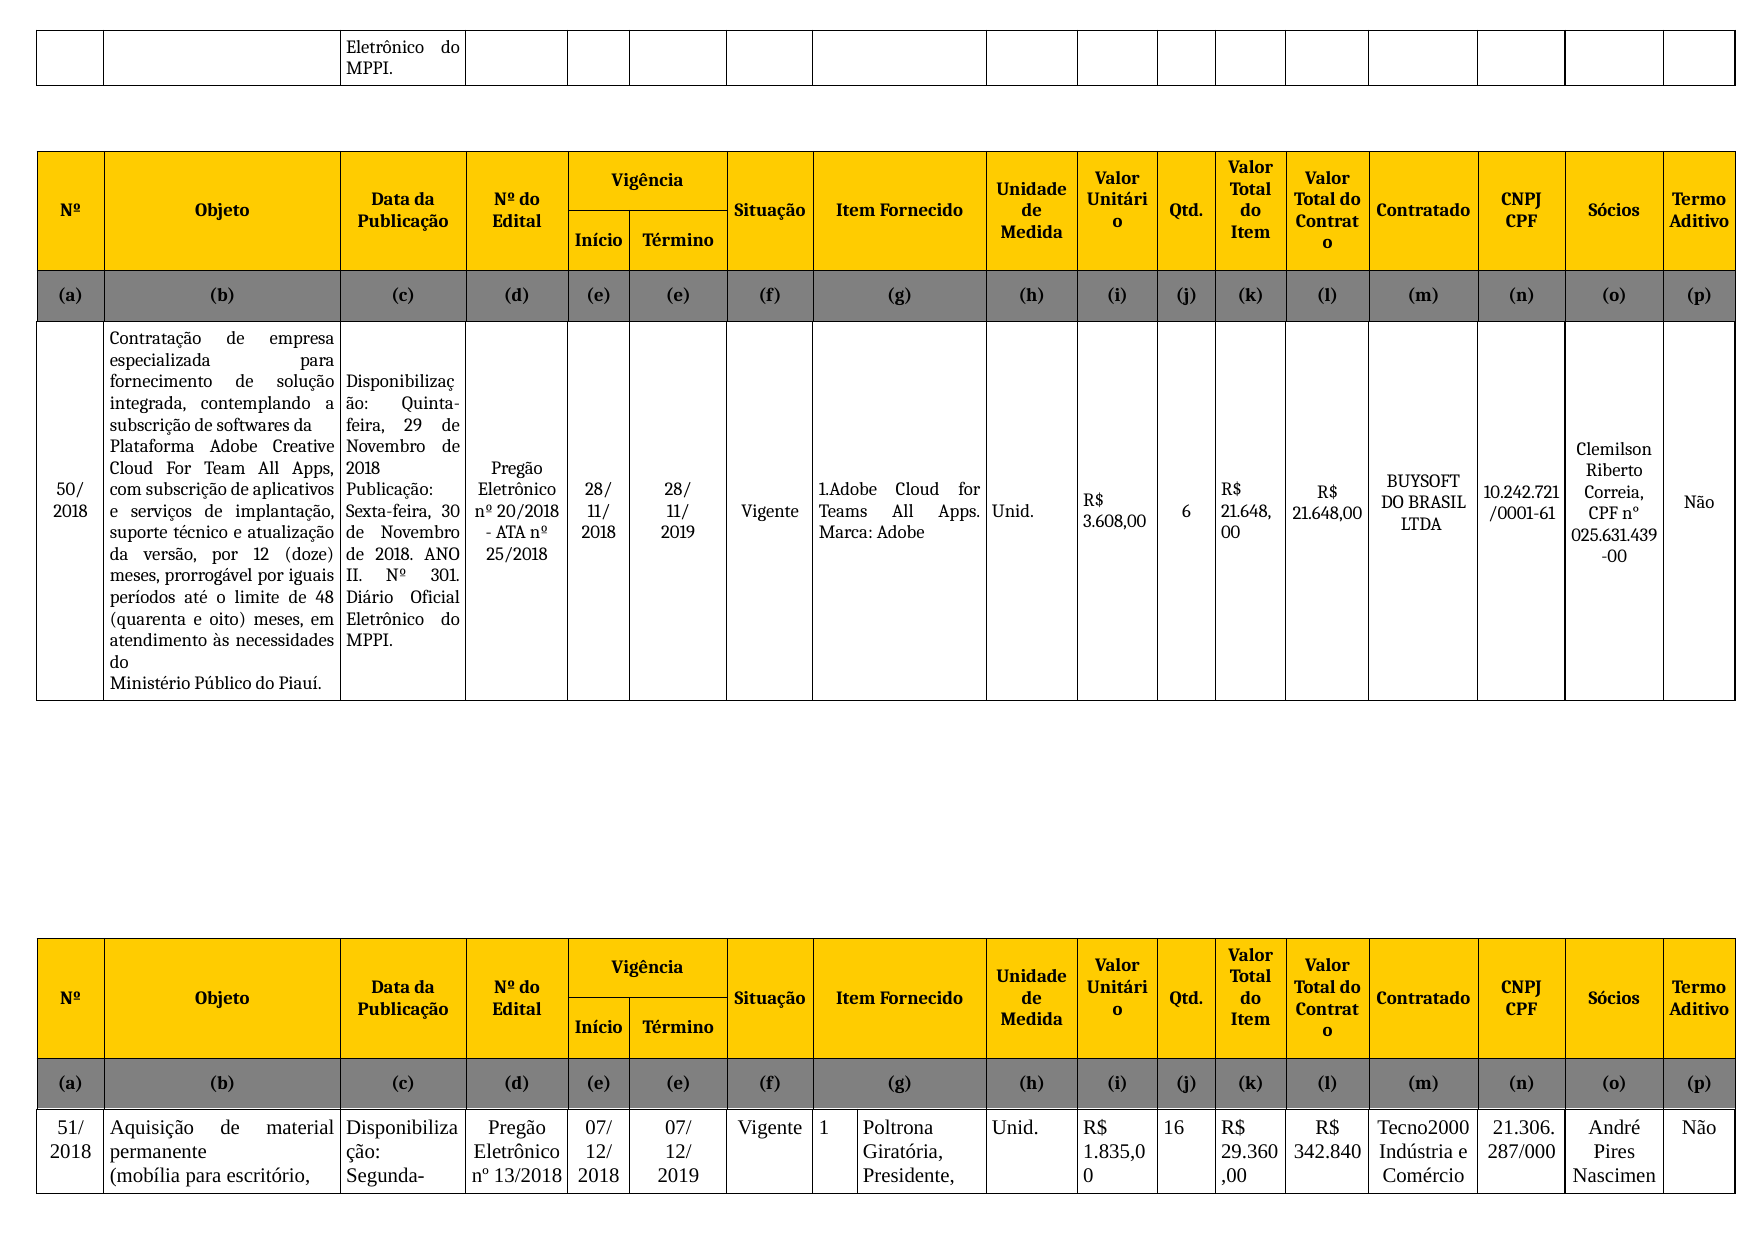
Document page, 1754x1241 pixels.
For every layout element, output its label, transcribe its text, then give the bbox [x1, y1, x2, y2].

table_header Valor Total do Contrato [1287, 152, 1369, 270]
table_cell Disponibilização: Quinta-feira, 29 de Novembro de 2018 Publicação: Sexta-feira, 30 de Novembro de 2018. ANO II. Nº 301. Diário Oficial Eletrônico do MPPI. [341, 322, 465, 700]
table_cell R$ 29.360,00 [1216, 1110, 1285, 1193]
table_cell Não [1664, 322, 1734, 700]
table_cell [37, 31, 103, 85]
table_cell Não [1664, 1110, 1734, 1193]
table_header Situação [728, 152, 813, 270]
table_header Item Fornecido [814, 939, 986, 1058]
table_cell R$ 21.648,00 [1286, 322, 1368, 700]
table_header Objeto [105, 939, 340, 1058]
table_cell [1478, 31, 1564, 85]
table_cell (n) [1479, 271, 1565, 321]
table_cell (m) [1370, 1059, 1478, 1108]
table_cell (b) [105, 271, 340, 321]
table_cell (j) [1158, 271, 1215, 321]
table_cell (m) [1370, 271, 1478, 321]
table_cell Unid. [987, 1110, 1077, 1193]
table_cell (f) [728, 271, 813, 321]
table_cell Início [569, 998, 629, 1058]
table_cell 16 [1158, 1110, 1215, 1193]
table_cell [1369, 31, 1477, 85]
table_cell R$ 1.835,00 [1078, 1110, 1157, 1193]
table_cell [987, 31, 1077, 85]
table_cell [1664, 31, 1734, 85]
table_cell (k) [1216, 271, 1286, 321]
table_cell (l) [1287, 1059, 1369, 1108]
table_cell 21.306.287/000 [1478, 1110, 1564, 1193]
table_cell [568, 31, 629, 85]
table_cell 6 [1158, 322, 1215, 700]
table_header Valor Unitário [1078, 939, 1157, 1058]
table_cell André Pires Nascimen [1566, 1110, 1663, 1193]
table_header Unidade de Medida [987, 939, 1077, 1058]
table_cell (j) [1158, 1059, 1215, 1108]
table_cell (a) [38, 271, 104, 321]
table_cell Pregão Eletrônico nº 13/2018 [466, 1110, 567, 1193]
table_cell Término [630, 211, 727, 270]
table_header CNPJ CPF [1479, 939, 1565, 1058]
table_cell [1286, 31, 1368, 85]
table_cell (a) [38, 1059, 104, 1108]
table_cell (h) [987, 271, 1077, 321]
table_cell [813, 31, 986, 85]
table_header Qtd. [1158, 152, 1215, 270]
table_cell Vigente [727, 322, 812, 700]
table_cell BUYSOFT DO BRASIL LTDA [1369, 322, 1477, 700]
table_cell (l) [1287, 271, 1369, 321]
table_header Qtd. [1158, 939, 1215, 1058]
table_cell (b) [105, 1059, 340, 1108]
table_cell (f) [728, 1059, 813, 1108]
table_cell R$ 3.608,00 [1078, 322, 1157, 700]
table_cell R$ 342.840 [1286, 1110, 1368, 1193]
table_header Termo Aditivo [1664, 152, 1735, 270]
table_cell 51/ 2018 [37, 1110, 103, 1193]
table_cell Vigente [727, 1110, 812, 1193]
table_cell 28/ 11/ 2018 [568, 322, 629, 700]
table_cell R$ 21.648,00 [1216, 322, 1285, 700]
table_cell Contratação de empresa especializada para fornecimento de solução integrada, contemplando a subscrição de softwares da Plataforma Adobe Creative Cloud For Team All Apps, com subscrição de aplicativos e serviços de implantação, suporte técnico e atualização da versão, por 12 (doze) meses, prorrogável por iguais períodos até o limite de 48 (quarenta e oito) meses, em atendimento às necessidades do Ministério Público do Piauí. [104, 322, 340, 700]
table_header Nº [38, 152, 104, 270]
table_cell (i) [1078, 1059, 1157, 1108]
table_cell 28/ 11/ 2019 [630, 322, 726, 700]
table_header Objeto [105, 152, 340, 270]
table_cell (i) [1078, 271, 1157, 321]
table_cell 50/ 2018 [37, 322, 103, 700]
table_cell Aquisição de material permanente (mobília para escritório, [104, 1110, 340, 1193]
table_cell (e) [630, 271, 727, 321]
table_header CNPJ CPF [1479, 152, 1565, 270]
table_cell [727, 31, 812, 85]
table_cell Eletrônico do MPPI. [341, 31, 465, 85]
table_header Valor Unitário [1078, 152, 1157, 270]
table_cell (g) [814, 1059, 986, 1108]
table_cell (c) [341, 1059, 466, 1108]
table_cell Término [630, 998, 727, 1058]
table_cell 10.242.721/0001-61 [1478, 322, 1564, 700]
table_cell Unid. [987, 322, 1077, 700]
table_cell [1566, 31, 1663, 85]
table_header Situação [728, 939, 813, 1058]
table_cell (c) [341, 271, 466, 321]
table_cell (o) [1566, 271, 1663, 321]
table_cell (d) [467, 271, 568, 321]
table_header Termo Aditivo [1664, 939, 1735, 1058]
table_cell [104, 31, 340, 85]
table_cell [1078, 31, 1157, 85]
table_header Vigência [569, 939, 727, 997]
table_header Valor Total do Item [1216, 939, 1286, 1058]
table_header Data da Publicação [341, 152, 466, 270]
table_cell 1.Adobe Cloud for Teams All Apps. Marca: Adobe [813, 322, 986, 700]
table_header Item Fornecido [814, 152, 986, 270]
table_cell Poltrona Giratória, Presidente, [858, 1110, 986, 1193]
table_cell Tecno2000 Indústria e Comércio [1369, 1110, 1477, 1193]
table_header Contratado [1370, 939, 1478, 1058]
table_header Unidade de Medida [987, 152, 1077, 270]
table_cell [630, 31, 726, 85]
table_cell Início [569, 211, 629, 270]
table_header Nº do Edital [467, 152, 568, 270]
table_cell (g) [814, 271, 986, 321]
table_cell 1 [813, 1110, 857, 1193]
table_cell Clemilson Riberto Correia, CPF n° 025.631.439-00 [1566, 322, 1663, 700]
table_header Valor Total do Contrato [1287, 939, 1369, 1058]
table_header Contratado [1370, 152, 1478, 270]
table_cell Pregão Eletrônico nº 20/2018 - ATA nº 25/2018 [466, 322, 567, 700]
table_header Nº [38, 939, 104, 1058]
table_cell (e) [569, 271, 629, 321]
table_cell (e) [569, 1059, 629, 1108]
table_header Vigência [569, 152, 727, 210]
table_header Sócios [1566, 152, 1663, 270]
table_cell 07/ 12/ 2019 [630, 1110, 726, 1193]
table_cell (p) [1664, 271, 1735, 321]
table_cell 07/ 12/ 2018 [568, 1110, 629, 1193]
table_header Valor Total do Item [1216, 152, 1286, 270]
table_header Nº do Edital [467, 939, 568, 1058]
table_cell Disponibilização: Segunda- [341, 1110, 465, 1193]
table_cell [1158, 31, 1215, 85]
table_cell [466, 31, 567, 85]
table_header Data da Publicação [341, 939, 466, 1058]
table_cell (e) [630, 1059, 727, 1108]
table_cell [1216, 31, 1285, 85]
table_header Sócios [1566, 939, 1663, 1058]
table_cell (p) [1664, 1059, 1735, 1108]
table_cell (h) [987, 1059, 1077, 1108]
table_cell (o) [1566, 1059, 1663, 1108]
table_cell (n) [1479, 1059, 1565, 1108]
table_cell (k) [1216, 1059, 1286, 1108]
table_cell (d) [467, 1059, 568, 1108]
